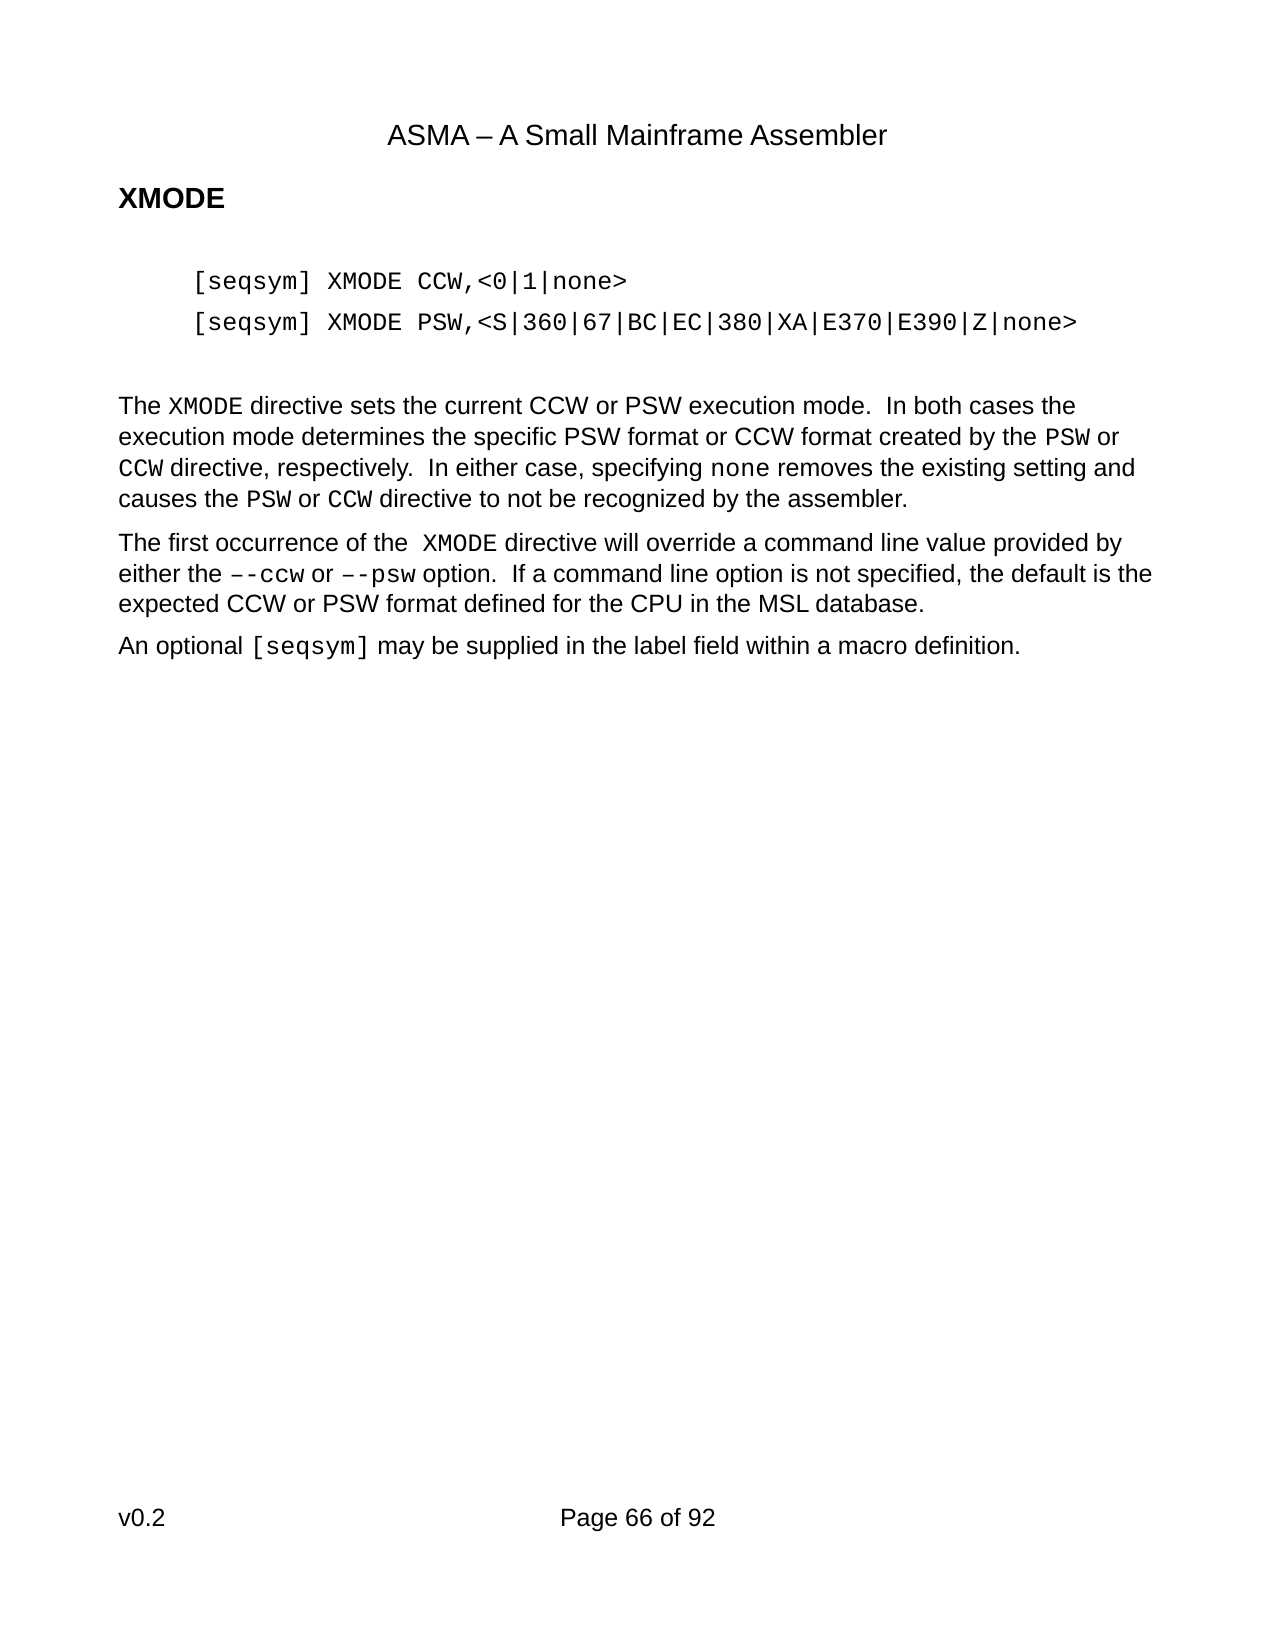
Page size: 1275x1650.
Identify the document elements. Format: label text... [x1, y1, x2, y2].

text The first occurrence of the XMODE directive will override a command line value provided by either the –-ccw or –-psw option. If a command line option is not specified, the default is the expected CCW or PSW format defined for the CPU in the MSL database. [118, 528, 1157, 618]
text [seqsym] XMODE PSW,<S|360|67|BC|EC|380|XA|E370|E390|Z|none> [192, 309, 1157, 338]
text The XMODE directive sets the current CCW or PSW execution mode. In both cases the execution mode determines the specific PSW format or CCW format created by the PSW or CCW directive, respectively. In either case, specifying none removes the existing setting and causes the PSW or CCW directive to not be recognized by the assembler. [118, 391, 1157, 515]
subtitle XMODE [118, 181, 1157, 215]
text [seqsym] XMODE CCW,<0|1|none> [192, 268, 1157, 297]
text An optional [seqsym] may be supplied in the label field within a macro definition. [118, 631, 1157, 662]
